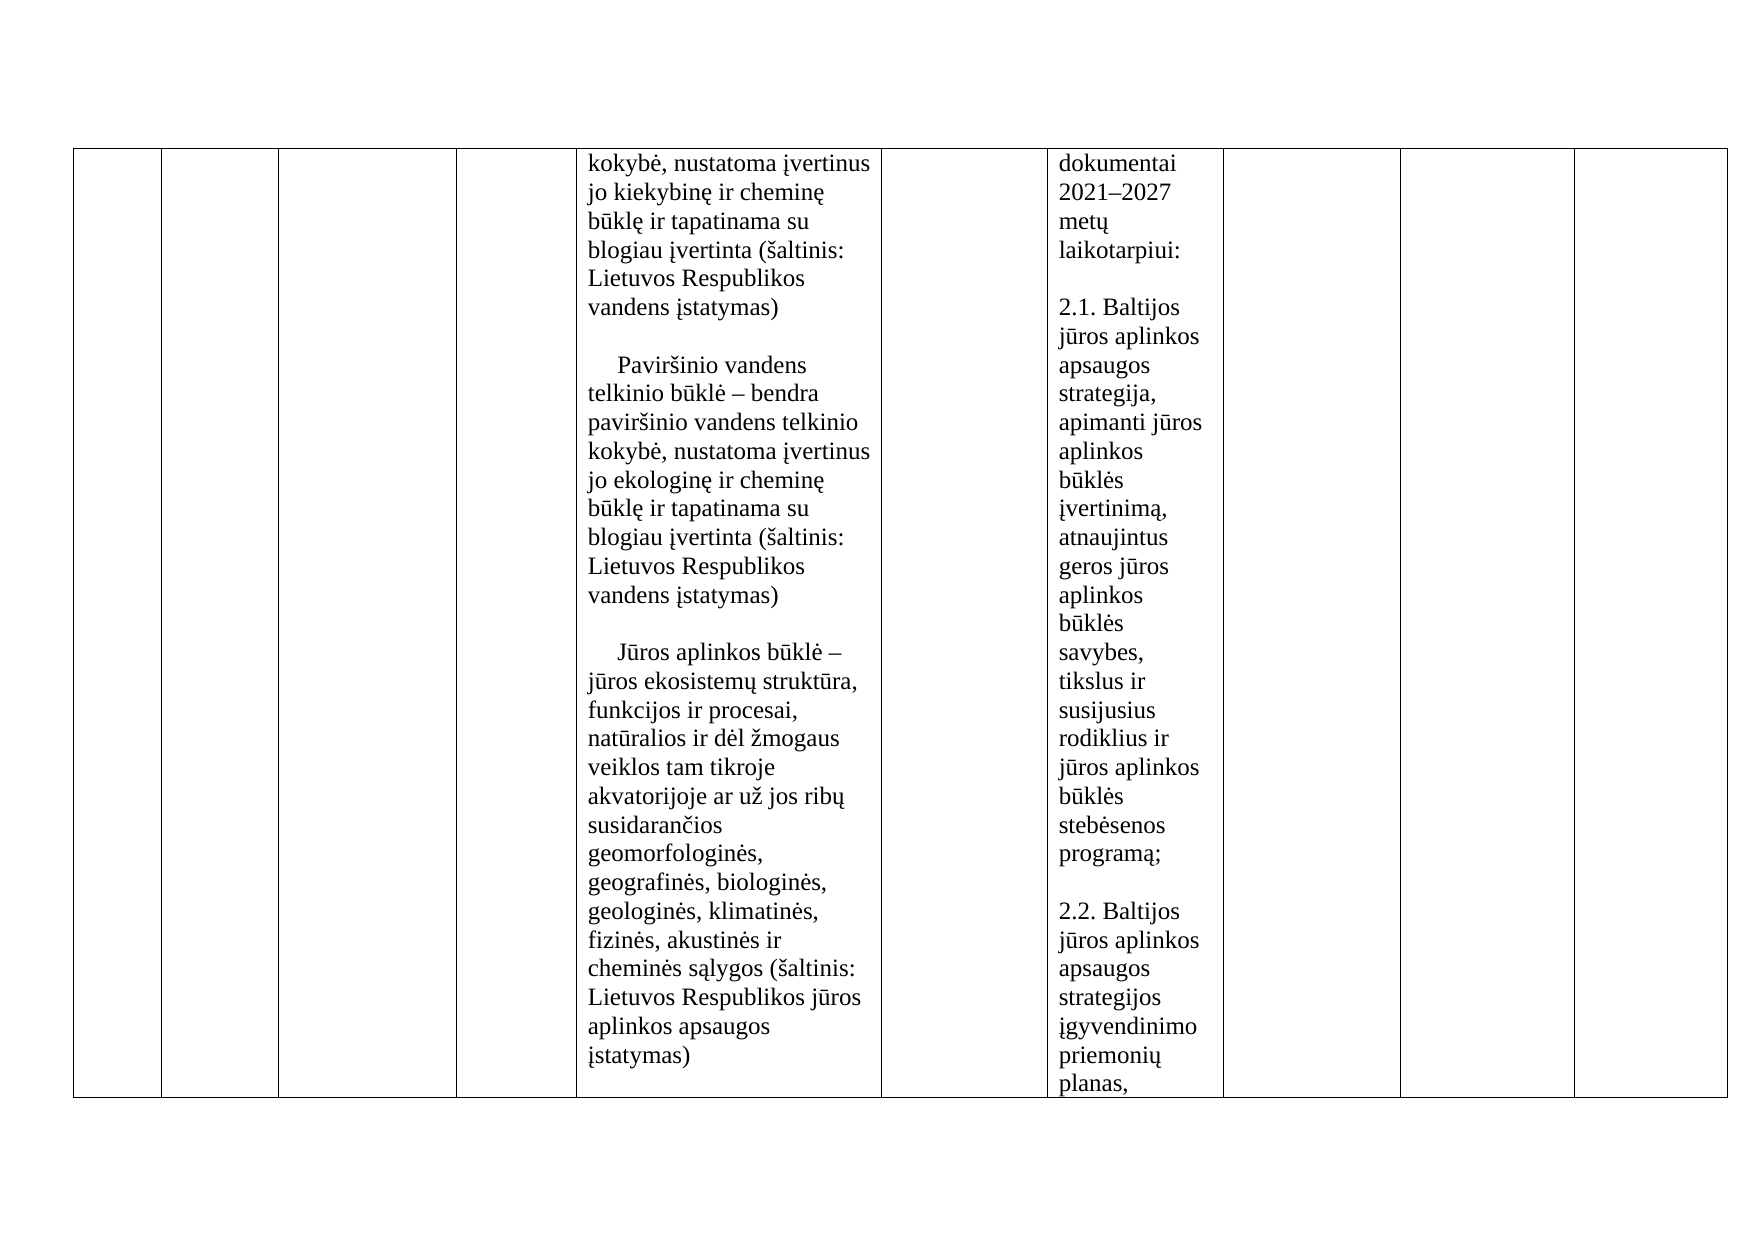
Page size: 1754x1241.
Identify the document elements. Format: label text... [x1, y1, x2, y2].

table_cell [162, 149, 278, 1097]
table_cell [457, 149, 576, 1097]
table_cell [279, 149, 456, 1097]
table_cell [1224, 149, 1400, 1097]
table_cell [882, 149, 1047, 1097]
table_cell [74, 149, 161, 1097]
table_cell dokumentai 2021–2027 metų laikotarpiui: 2.1. Baltijos jūros aplinkos apsaugos strategija, apimanti jūros aplinkos būklės įvertinimą, atnaujintus geros jūros aplinkos būklės savybes, tikslus ir susijusius rodiklius ir jūros aplinkos būklės stebėsenos programą; 2.2. Baltijos jūros aplinkos apsaugos strategijos įgyvendinimo priemonių planas, [1048, 149, 1223, 1097]
table_cell [1575, 149, 1727, 1097]
table_cell kokybė, nustatoma įvertinus jo kiekybinę ir cheminę būklę ir tapatinama su blogiau įvertinta (šaltinis: Lietuvos Respublikos vandens įstatymas) Paviršinio vandens telkinio būklė – bendra paviršinio vandens telkinio kokybė, nustatoma įvertinus jo ekologinę ir cheminę būklę ir tapatinama su blogiau įvertinta (šaltinis: Lietuvos Respublikos vandens įstatymas) Jūros aplinkos būklė – jūros ekosistemų struktūra, funkcijos ir procesai, natūralios ir dėl žmogaus veiklos tam tikroje akvatorijoje ar už jos ribų susidarančios geomorfologinės, geografinės, biologinės, geologinės, klimatinės, fizinės, akustinės ir cheminės sąlygos (šaltinis: Lietuvos Respublikos jūros aplinkos apsaugos įstatymas) [577, 149, 881, 1097]
table_cell [1401, 149, 1574, 1097]
